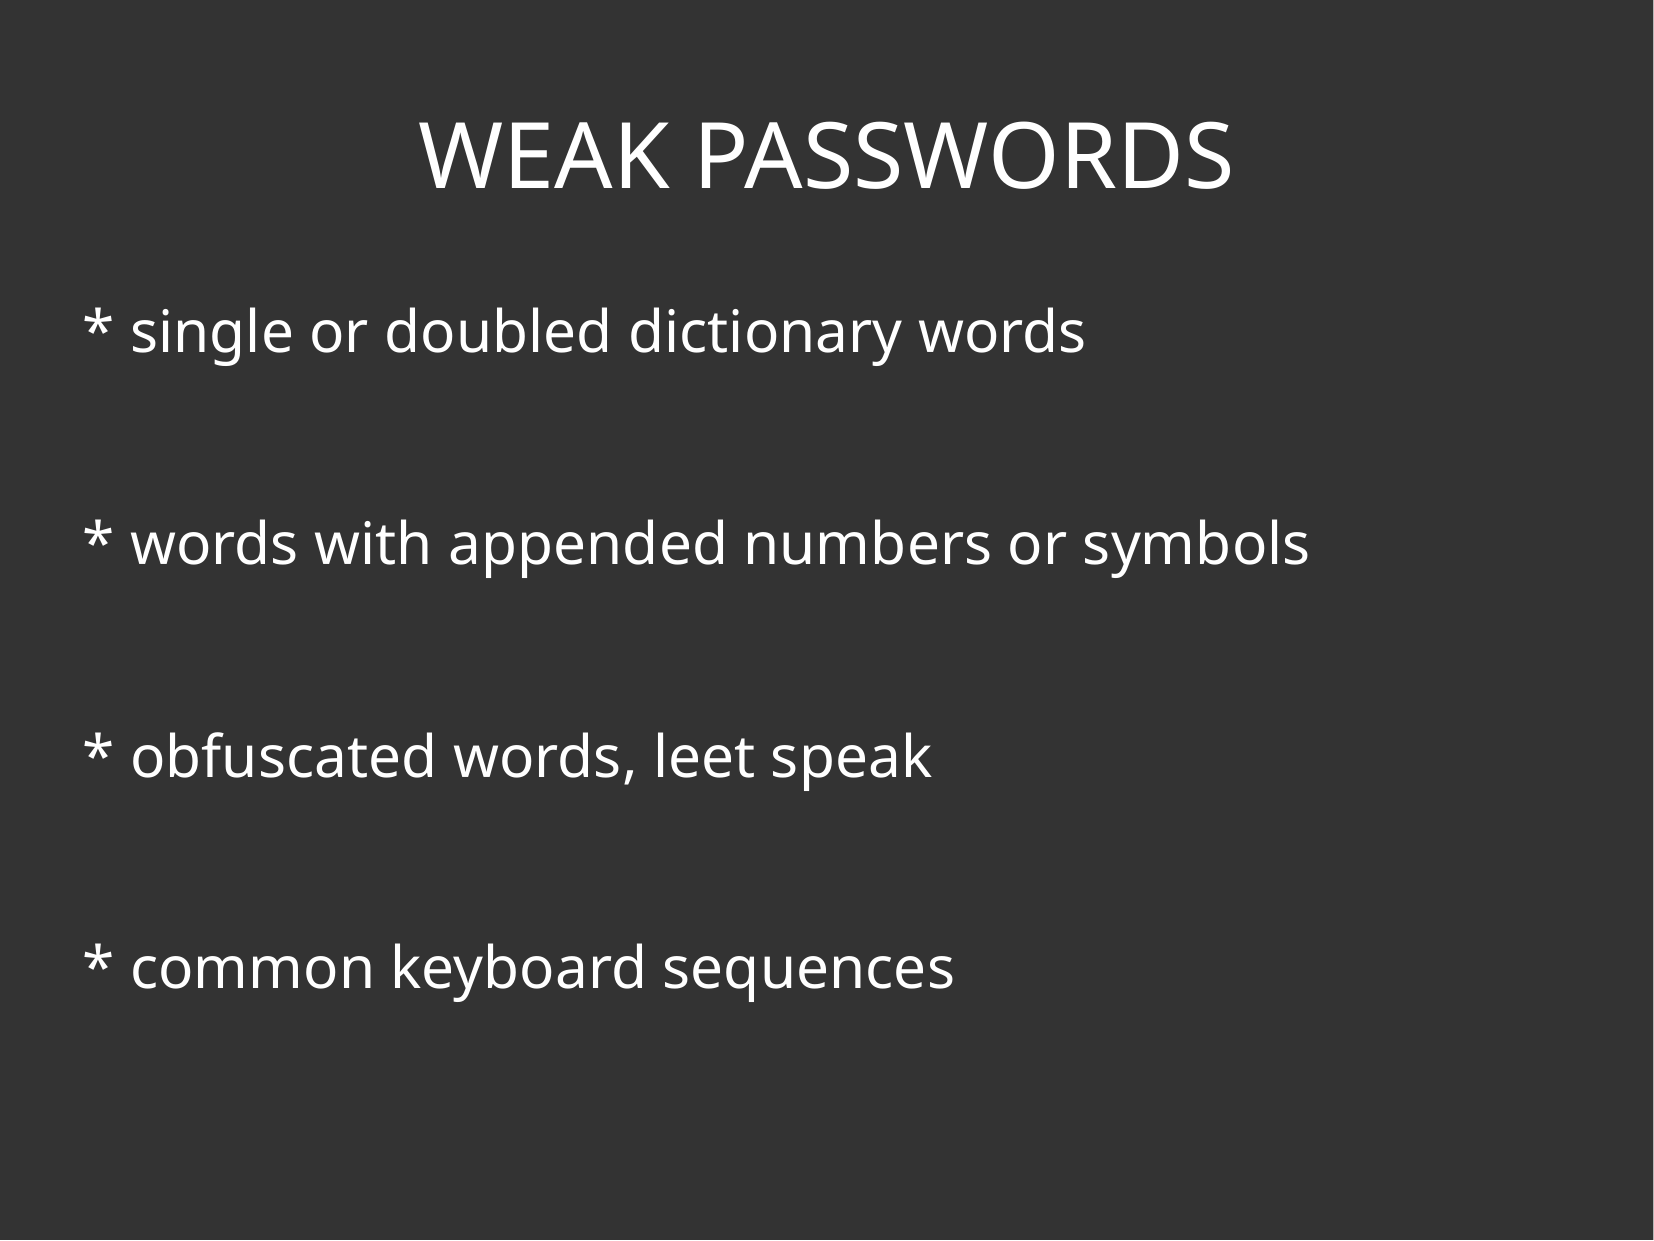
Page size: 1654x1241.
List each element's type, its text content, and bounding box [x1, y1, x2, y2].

list * single or doubled dictionary words * words with appended numbers or symbols * obfuscated words, leet speak * common keyboard sequences [82, 290, 1571, 1010]
title WEAK PASSWORDS [82, 49, 1571, 257]
